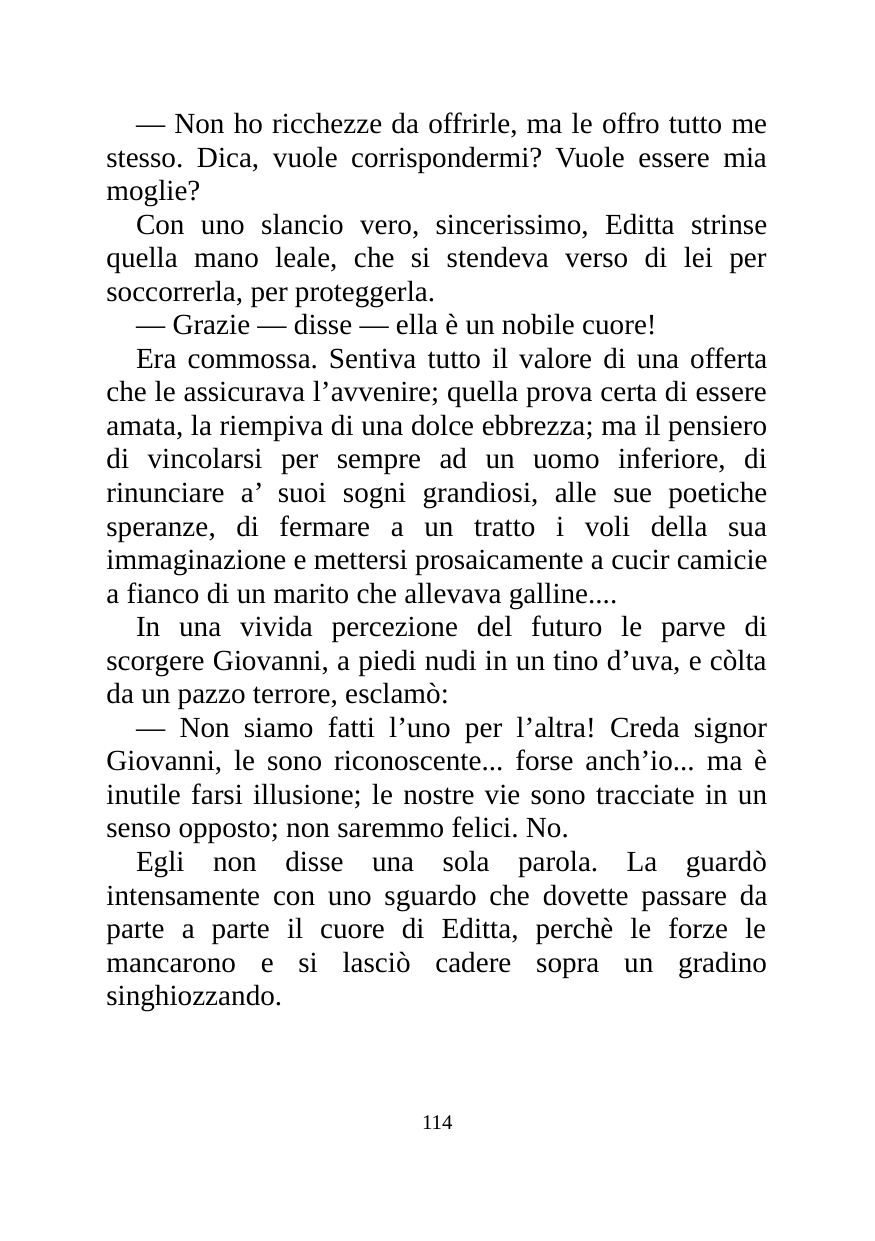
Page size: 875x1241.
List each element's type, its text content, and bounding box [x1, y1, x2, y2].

text Egli non disse una sola parola. La guardò intensamente con uno sguardo che dovette passare da parte a parte il cuore di Editta, perchè le forze le mancarono e si lasciò cadere sopra un gradino singhiozzando. [106, 844, 768, 1012]
text Con uno slancio vero, sincerissimo, Editta strinse quella mano leale, che si stendeva verso di lei per soccorrerla, per proteggerla. [106, 207, 768, 307]
text In una vivida percezione del futuro le parve di scorgere Giovanni, a piedi nudi in un tino d’uva, e còlta da un pazzo terrore, esclamò: [106, 609, 768, 710]
text — Non siamo fatti l’uno per l’altra! Creda signor Giovanni, le sono riconoscente... forse anch’io... ma è inutile farsi illusione; le nostre vie sono tracciate in un senso opposto; non saremmo felici. No. [106, 710, 768, 844]
text — Non ho ricchezze da offrirle, ma le offro tutto me stesso. Dica, vuole corrispondermi? Vuole essere mia moglie? [106, 106, 768, 207]
text Era commossa. Sentiva tutto il valore di una offerta che le assicurava l’avvenire; quella prova certa di essere amata, la riempiva di una dolce ebbrezza; ma il pensiero di vincolarsi per sempre ad un uomo inferiore, di rinunciare a’ suoi sogni grandiosi, alle sue poetiche speranze, di fermare a un tratto i voli della sua immaginazione e mettersi prosaicamente a cucir camicie a fianco di un marito che allevava galline.... [106, 341, 768, 609]
text — Grazie — disse — ella è un nobile cuore! [106, 307, 768, 341]
